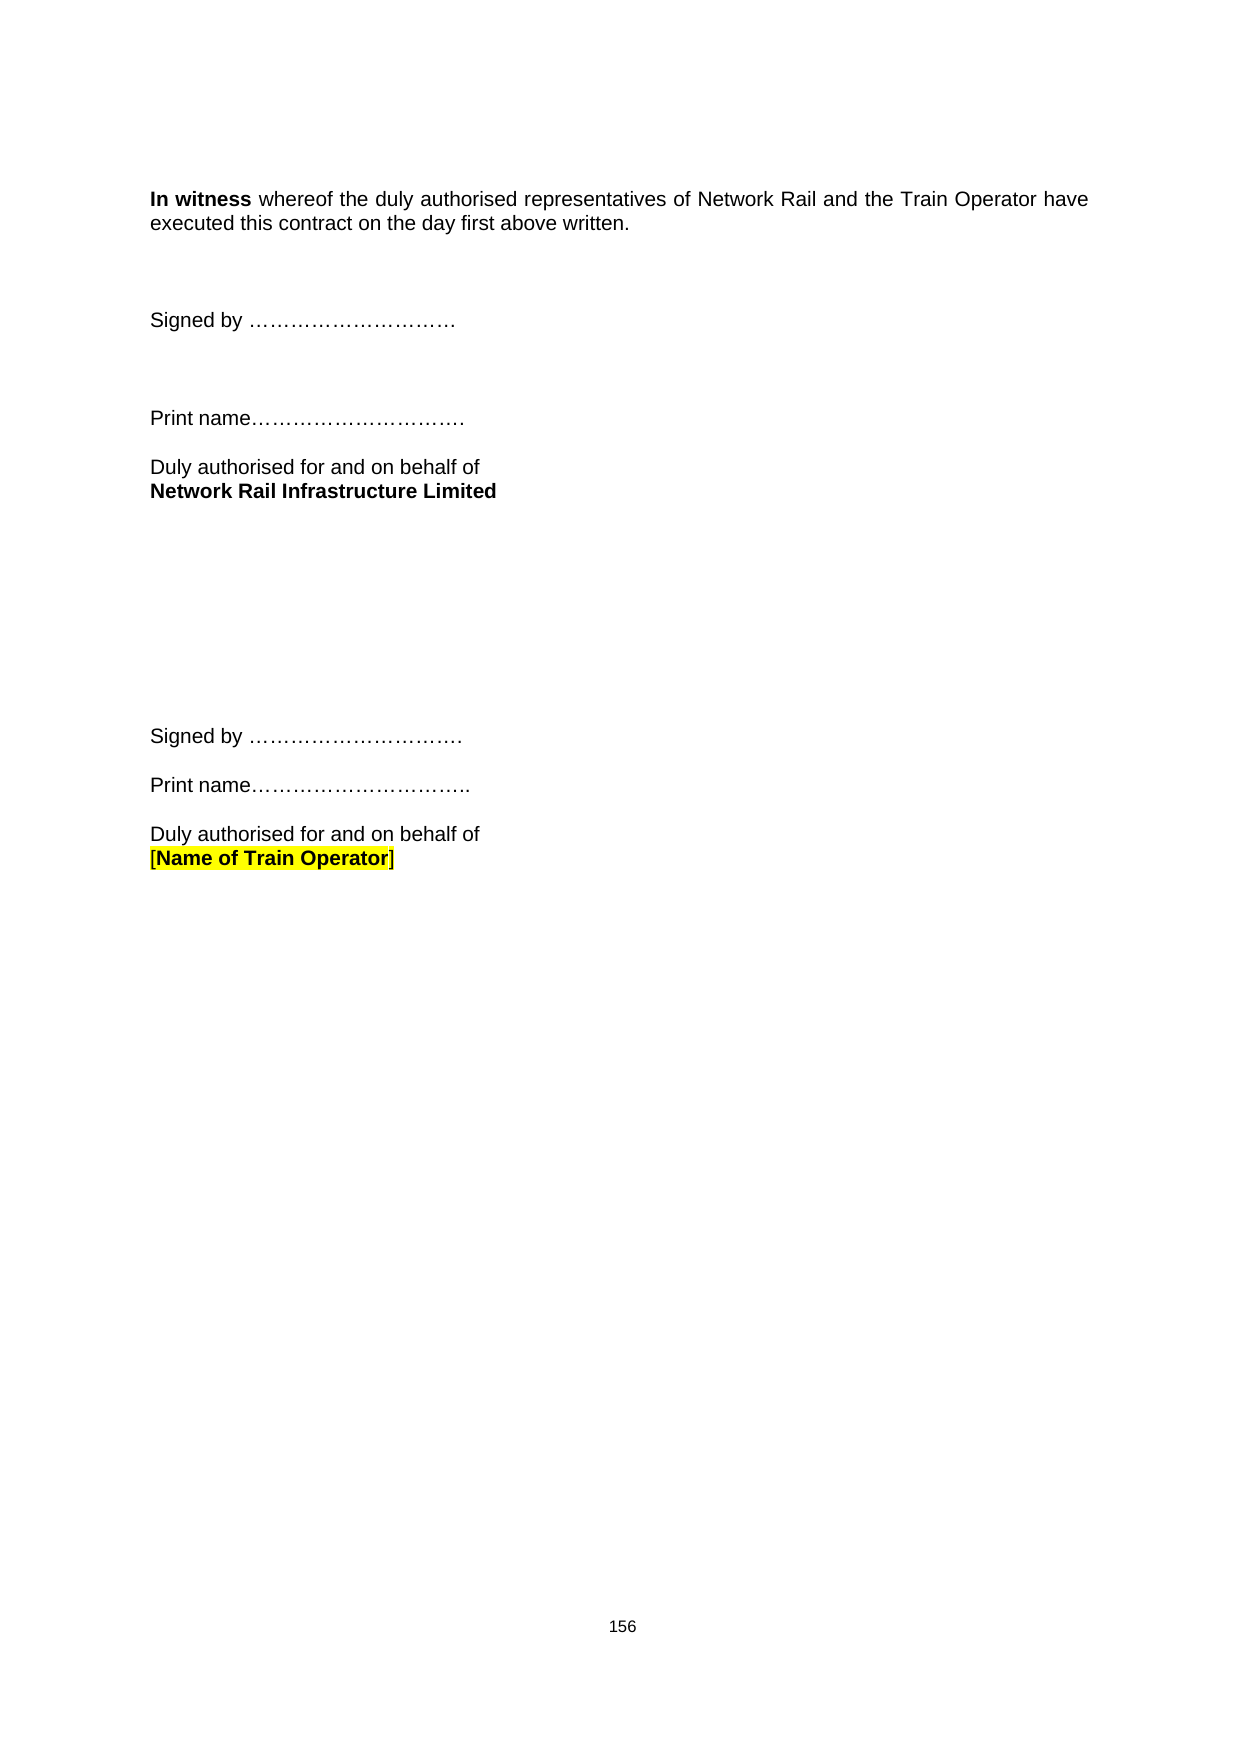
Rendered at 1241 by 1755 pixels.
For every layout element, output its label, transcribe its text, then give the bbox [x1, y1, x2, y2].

text Signed by ………………………… [150, 308, 1090, 332]
text Duly authorised for and on behalf of Network Rail Infrastructure Limited [150, 455, 1090, 503]
text Print name…………………………. [150, 406, 1090, 430]
text Print name………………………….. [150, 773, 1090, 797]
text Signed by …………………………. [150, 724, 1090, 748]
text Duly authorised for and on behalf of [Name of Train Operator] [150, 822, 1090, 870]
text In witness whereof the duly authorised representatives of Network Rail and the Train Operator have executed this contract on the day first above written. [150, 186, 1090, 234]
